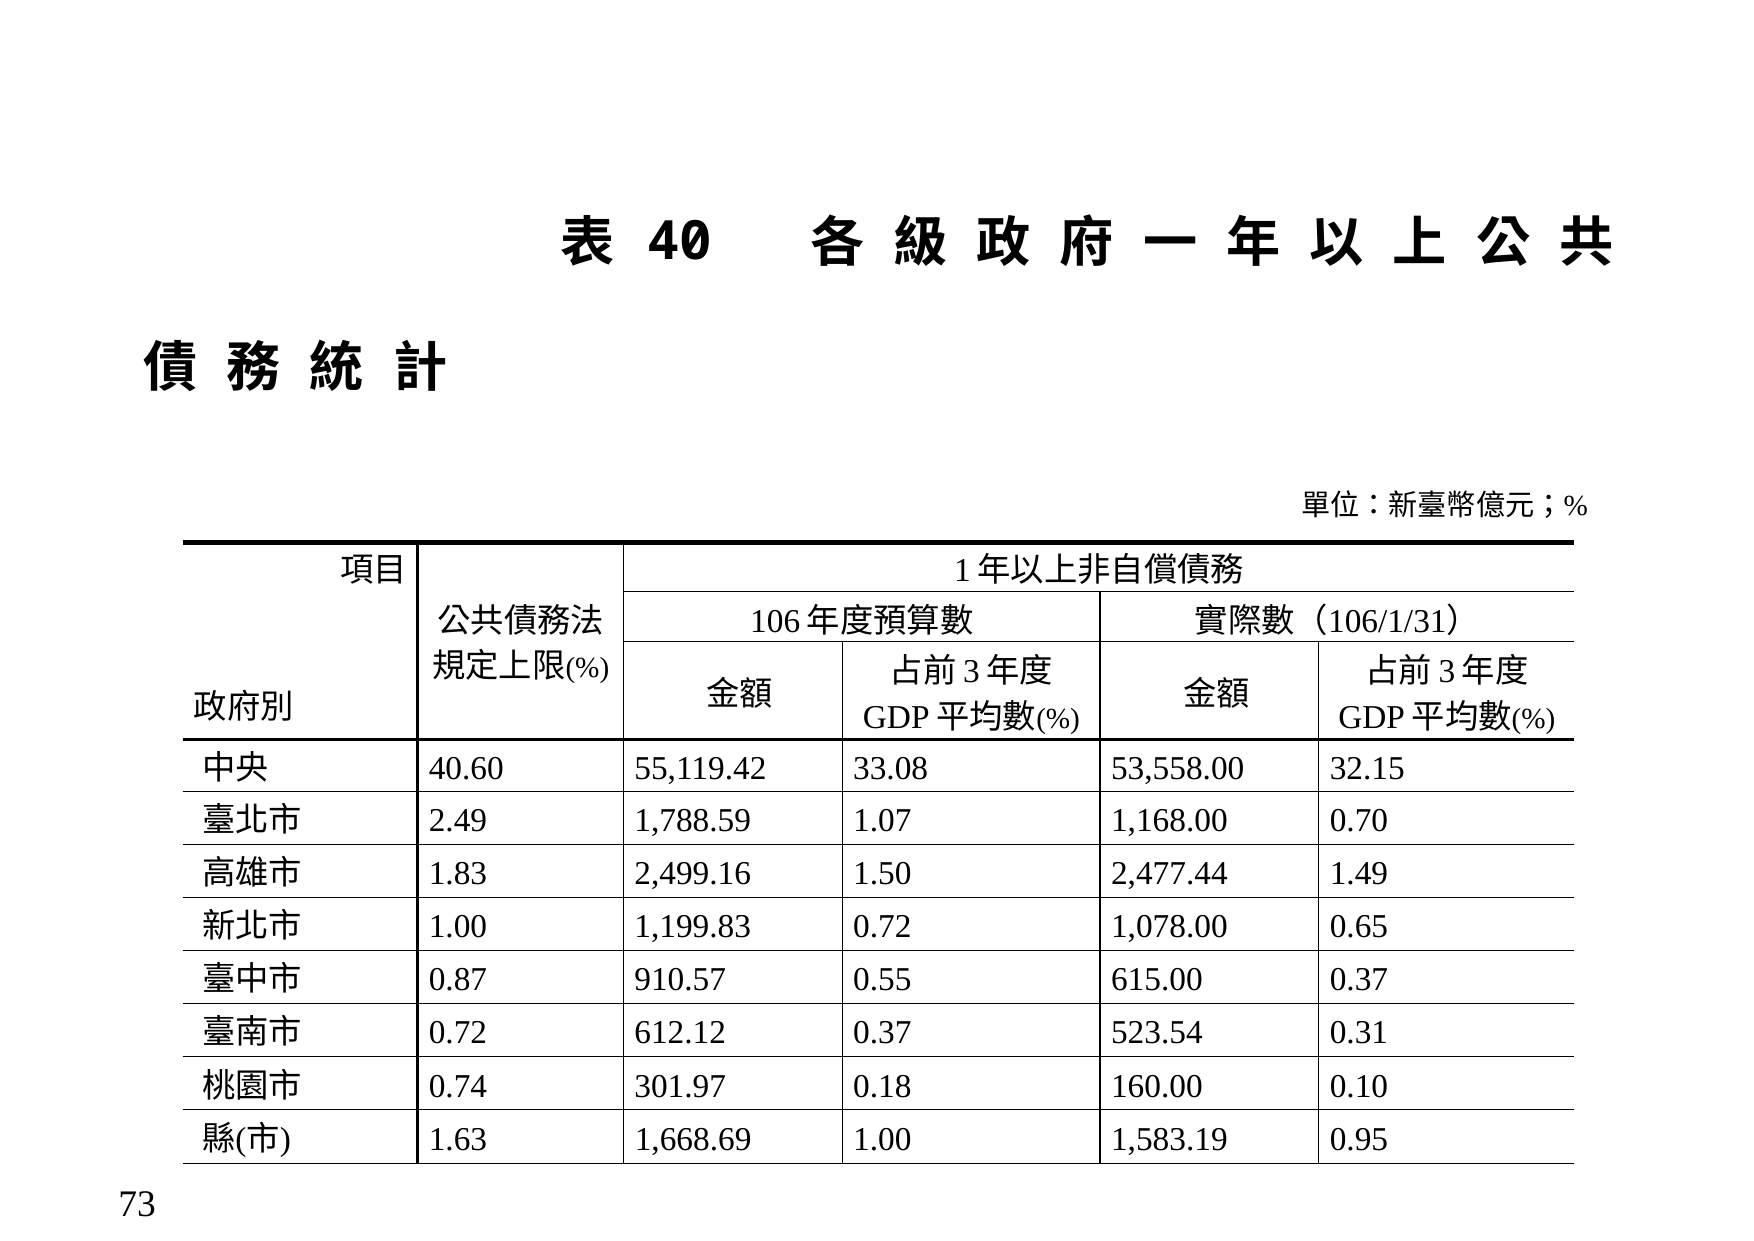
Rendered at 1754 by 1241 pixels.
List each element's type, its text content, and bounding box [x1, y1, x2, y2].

table_cell 1,199.83 [624, 898, 842, 950]
table_cell 1.00 [419, 898, 623, 950]
table_cell 301.97 [624, 1057, 842, 1109]
table_cell 2.49 [419, 792, 623, 844]
table_cell 106年度預算數 [624, 592, 1099, 641]
table_cell 523.54 [1101, 1004, 1318, 1056]
table_cell 0.87 [419, 951, 623, 1003]
table_cell 1,788.59 [624, 792, 842, 844]
table_cell 33.08 [843, 741, 1099, 791]
table_cell 0.95 [1319, 1110, 1574, 1162]
table_header 項目 政府別 [183, 545, 416, 737]
table_cell 160.00 [1101, 1057, 1318, 1109]
table_cell 615.00 [1101, 951, 1318, 1003]
table_cell 2,499.16 [624, 845, 842, 897]
table_cell 臺中市 [183, 951, 416, 1003]
table_cell 0.37 [1319, 951, 1574, 1003]
table_cell 0.70 [1319, 792, 1574, 844]
table_cell 實際數（106/1/31） [1101, 592, 1574, 641]
table_cell 53,558.00 [1101, 741, 1318, 791]
table_cell 0.65 [1319, 898, 1574, 950]
table_cell 占前3年度 GDP平均數(%) [1319, 642, 1574, 737]
subtitle 表40 各級政府一年以上公共債務統計 [128, 165, 1628, 415]
table_cell 臺南市 [183, 1004, 416, 1056]
table_cell 0.18 [843, 1057, 1099, 1109]
table_cell 縣(市) [183, 1110, 416, 1162]
table_cell 高雄市 [183, 845, 416, 897]
table_cell 0.74 [419, 1057, 623, 1109]
table_cell 占前3年度 GDP平均數(%) [843, 642, 1099, 737]
table_cell 1.49 [1319, 845, 1574, 897]
table_cell 0.72 [419, 1004, 623, 1056]
table_cell 0.31 [1319, 1004, 1574, 1056]
table_cell 新北市 [183, 898, 416, 950]
table_cell 1,168.00 [1101, 792, 1318, 844]
table_cell 0.72 [843, 898, 1099, 950]
table_cell 0.55 [843, 951, 1099, 1003]
table_cell 40.60 [419, 741, 623, 791]
table_cell 1.50 [843, 845, 1099, 897]
table_cell 1.00 [843, 1110, 1099, 1162]
table_cell 2,477.44 [1101, 845, 1318, 897]
table_cell 1,583.19 [1101, 1110, 1318, 1162]
table_cell 金額 [624, 642, 842, 737]
table_cell 桃園市 [183, 1057, 416, 1109]
table_cell 612.12 [624, 1004, 842, 1056]
table_header 1年以上非自償債務 [624, 545, 1574, 591]
table_cell 金額 [1101, 642, 1318, 737]
table_header 公共債務法 規定上限(%) [419, 545, 623, 737]
table_cell 1,668.69 [624, 1110, 842, 1162]
table_cell 中央 [183, 741, 416, 791]
table_cell 0.37 [843, 1004, 1099, 1056]
table_cell 1.83 [419, 845, 623, 897]
table_cell 55,119.42 [624, 741, 842, 791]
table_cell 臺北市 [183, 792, 416, 844]
table_cell 32.15 [1319, 741, 1574, 791]
table_cell 0.10 [1319, 1057, 1574, 1109]
table_cell 1.07 [843, 792, 1099, 844]
table_cell 1.63 [419, 1110, 623, 1162]
table_cell 1,078.00 [1101, 898, 1318, 950]
table_cell 910.57 [624, 951, 842, 1003]
text 單位：新臺幣億元；% [143, 489, 1587, 522]
